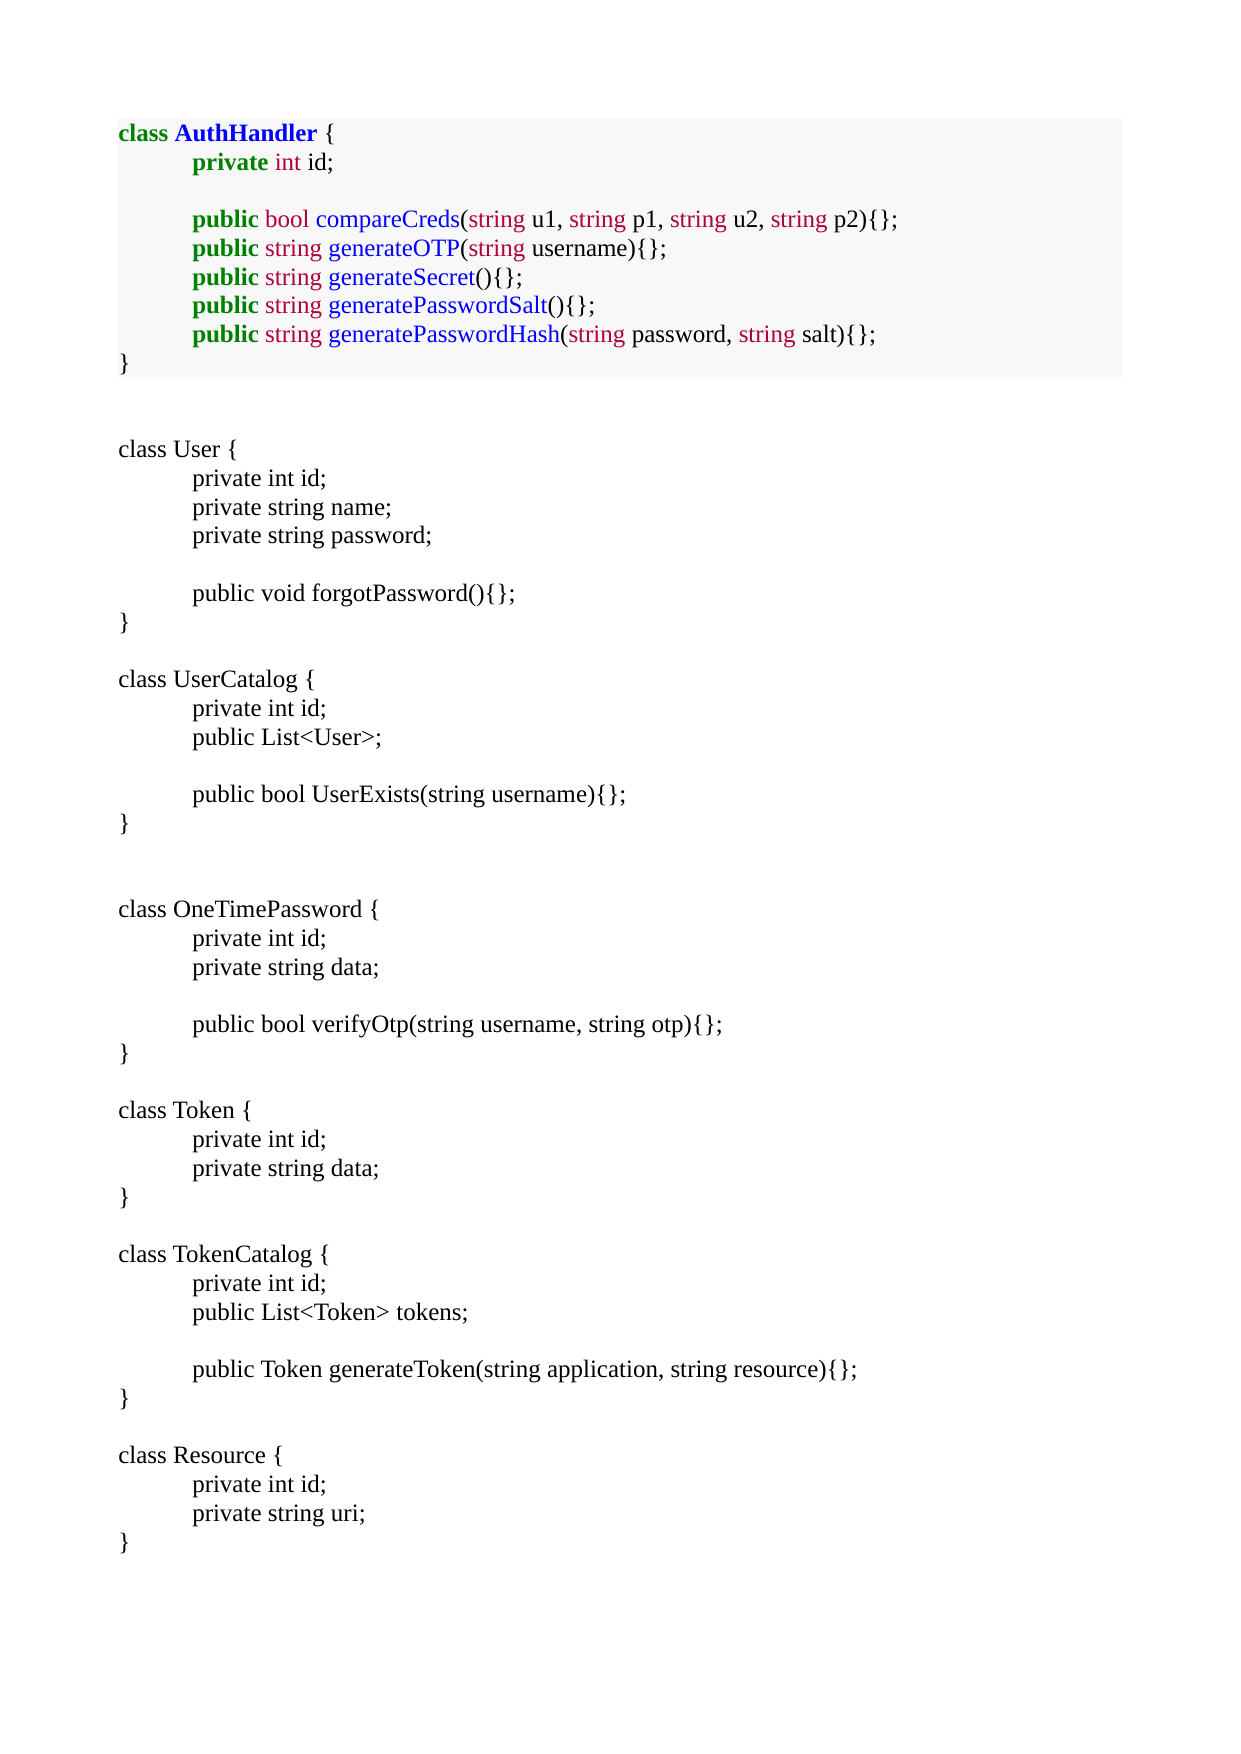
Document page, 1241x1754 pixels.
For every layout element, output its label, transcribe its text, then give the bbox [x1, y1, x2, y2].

text public List<User>; [118, 722, 1122, 751]
text private string data; [118, 1153, 1122, 1182]
text class UserCatalog { [118, 664, 1122, 693]
text class OneTimePassword { [118, 894, 1122, 923]
text private int id; [118, 1268, 1122, 1297]
text } [118, 1527, 1122, 1556]
text class TokenCatalog { [118, 1239, 1122, 1268]
text } [118, 808, 1122, 837]
text class User { [118, 434, 1122, 463]
text public bool compareCreds(string u1, string p1, string u2, string p2){}; [118, 204, 1122, 233]
text } [118, 607, 1122, 636]
text public bool UserExists(string username){}; [118, 779, 1122, 808]
text public Token generateToken(string application, string resource){}; [118, 1354, 1122, 1383]
text private int id; [118, 463, 1122, 492]
text public string generatePasswordSalt(){}; [118, 291, 1122, 319]
text private int id; [118, 693, 1122, 722]
text class Token { [118, 1096, 1122, 1124]
text private string uri; [118, 1498, 1122, 1527]
text private int id; [118, 923, 1122, 952]
text } [118, 1038, 1122, 1067]
text class Resource { [118, 1441, 1122, 1469]
text public void forgotPassword(){}; [118, 578, 1122, 607]
text private string data; [118, 952, 1122, 981]
text class AuthHandler { [118, 118, 1122, 147]
text private int id; [118, 1124, 1122, 1153]
text public string generatePasswordHash(string password, string salt){}; [118, 319, 1122, 348]
text public bool verifyOtp(string username, string otp){}; [118, 1009, 1122, 1038]
text } [118, 1182, 1122, 1211]
text private int id; [118, 147, 1122, 176]
text } [118, 348, 1122, 377]
text private int id; [118, 1469, 1122, 1498]
text public string generateSecret(){}; [118, 262, 1122, 291]
text private string name; [118, 492, 1122, 521]
text private string password; [118, 521, 1122, 549]
text } [118, 1383, 1122, 1412]
text public List<Token> tokens; [118, 1297, 1122, 1326]
text public string generateOTP(string username){}; [118, 233, 1122, 262]
